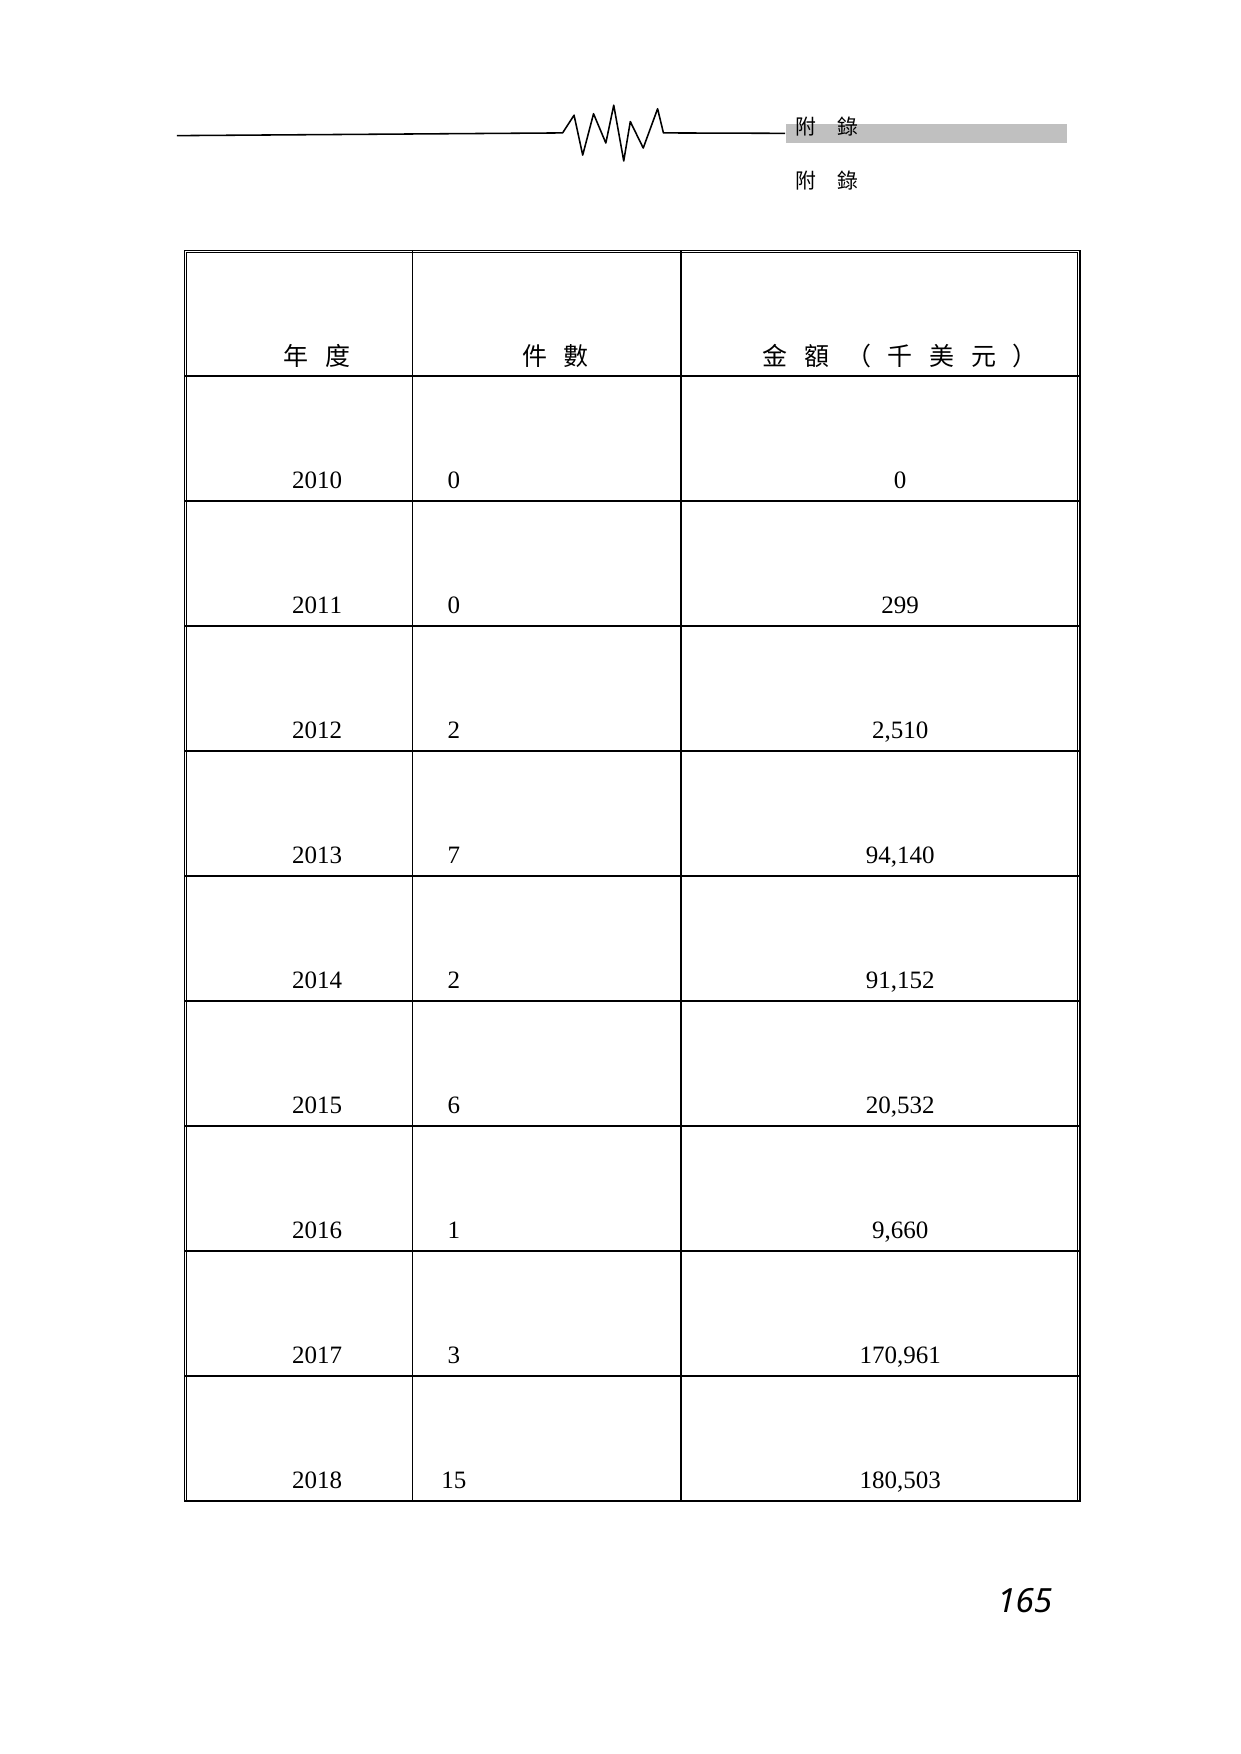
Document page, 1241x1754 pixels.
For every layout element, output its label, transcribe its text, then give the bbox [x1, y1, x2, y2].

table_cell 299 [682, 502, 1077, 625]
table_cell 0 [413, 377, 680, 500]
table_header 金額（千美元） [682, 253, 1077, 375]
table_cell 2010 [187, 377, 412, 500]
table_cell 15 [413, 1377, 680, 1500]
table_cell 2012 [187, 627, 412, 750]
table_cell 2 [413, 627, 680, 750]
table_cell 3 [413, 1252, 680, 1375]
table_cell 6 [413, 1002, 680, 1125]
table_cell 2018 [187, 1377, 412, 1500]
table_cell 2013 [187, 752, 412, 875]
table_cell 2014 [187, 877, 412, 1000]
table_cell 1 [413, 1127, 680, 1250]
table_cell 180,503 [682, 1377, 1077, 1500]
table_cell 2 [413, 877, 680, 1000]
table_header 年度 [187, 253, 412, 375]
table_cell 94,140 [682, 752, 1077, 875]
table_cell 9,660 [682, 1127, 1077, 1250]
table_cell 2,510 [682, 627, 1077, 750]
table_cell 2016 [187, 1127, 412, 1250]
table_cell 2015 [187, 1002, 412, 1125]
table_cell 20,532 [682, 1002, 1077, 1125]
table_cell 170,961 [682, 1252, 1077, 1375]
table_cell 7 [413, 752, 680, 875]
table_cell 0 [682, 377, 1077, 500]
table_header 件數 [413, 253, 680, 375]
table_cell 0 [413, 502, 680, 625]
table_cell 91,152 [682, 877, 1077, 1000]
table_cell 2017 [187, 1252, 412, 1375]
table_cell 2011 [187, 502, 412, 625]
